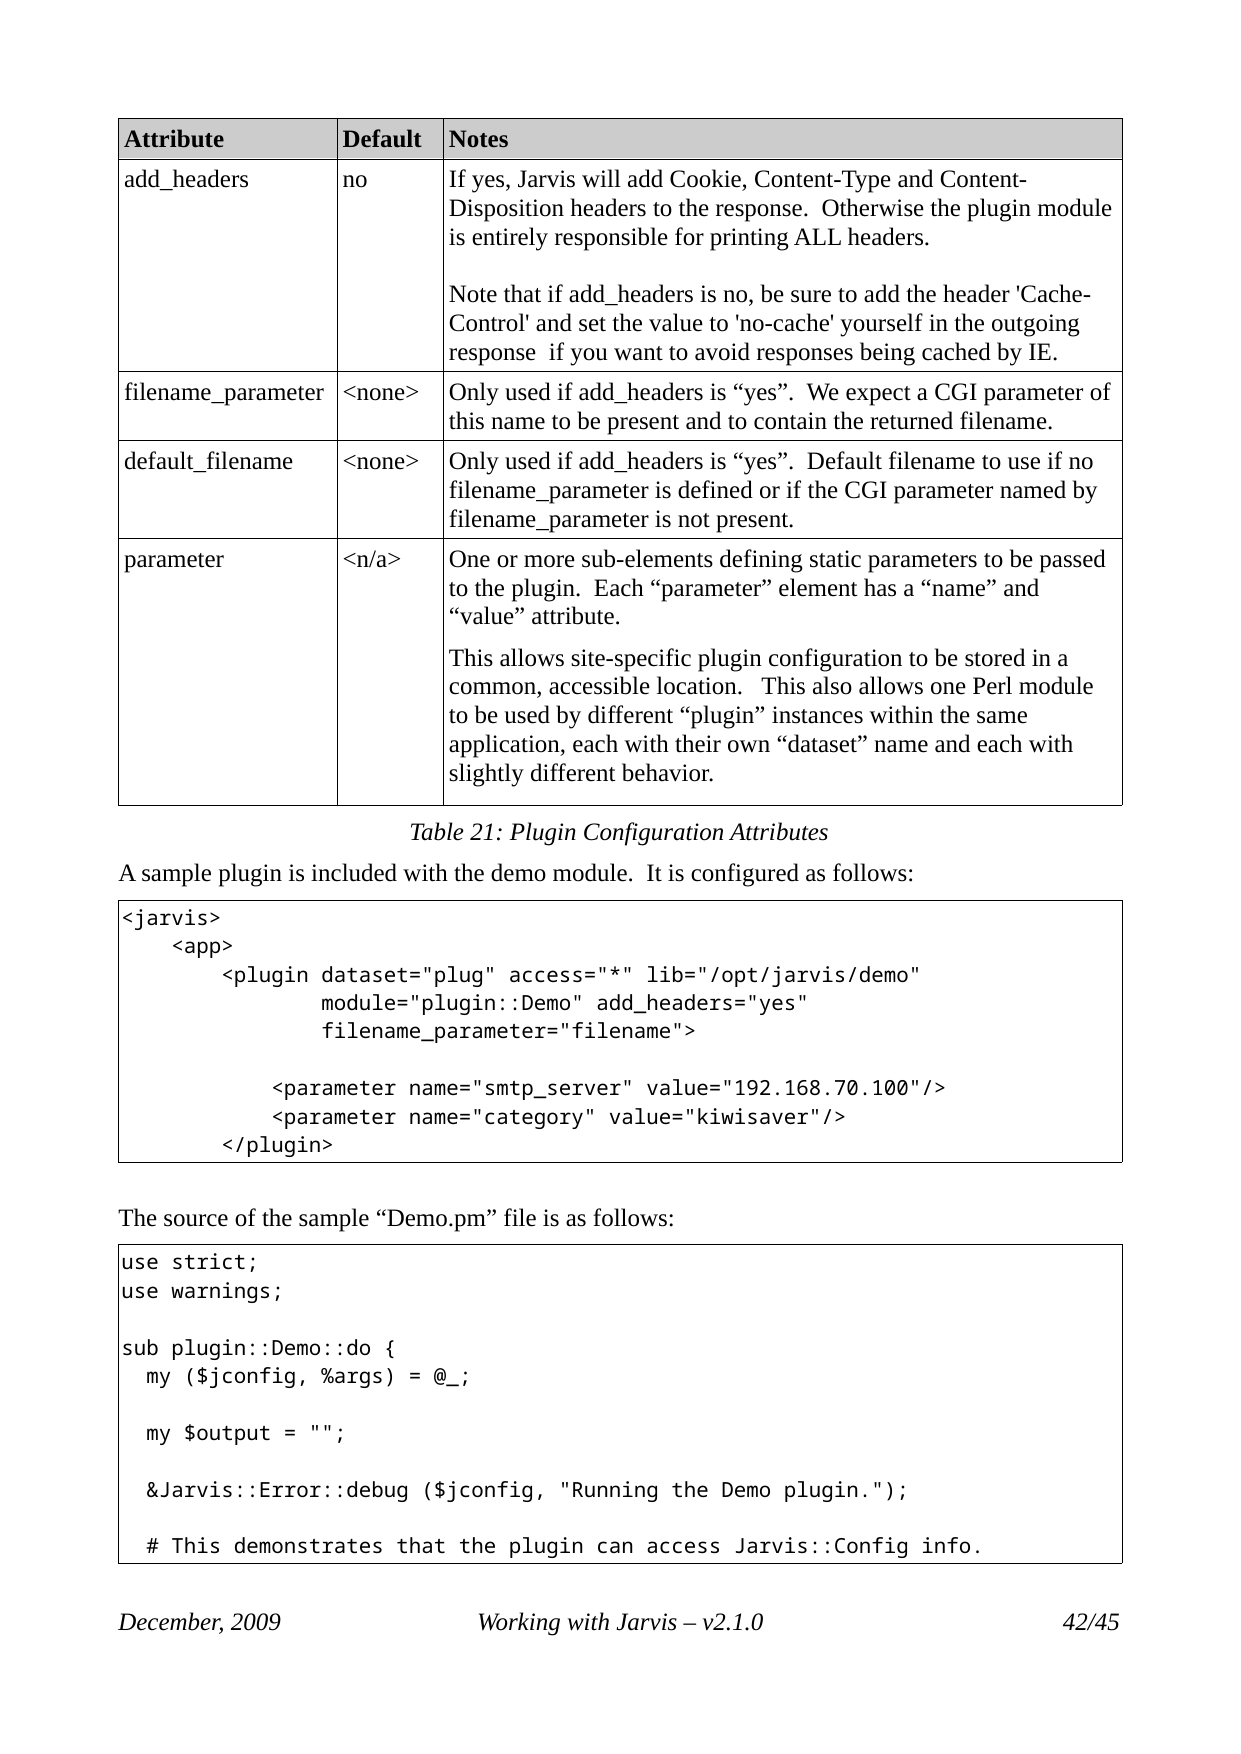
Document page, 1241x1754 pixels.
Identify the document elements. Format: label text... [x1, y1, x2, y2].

text module="plugin::Demo" add_headers="yes" [119, 985, 1122, 1013]
table_cell If yes, Jarvis will add Cookie, Content-Type and Content-Disposition headers to the response. Otherwise the plugin module is entirely responsible for printing ALL headers. Note that if add_headers is no, be sure to add the header 'Cache-Control' and set the value to 'no-cache' yourself in the outgoing response if you want to avoid responses being cached by IE. [444, 160, 1122, 371]
text my ($jconfig, %args) = @_; [119, 1358, 1122, 1389]
text <plugin dataset="plug" access="*" lib="/opt/jarvis/demo" [119, 957, 1122, 985]
table_cell add_headers [119, 160, 337, 371]
table_cell Only used if add_headers is “yes”. Default filename to use if no filename_parameter is defined or if the CGI parameter named by filename_parameter is not present. [444, 441, 1122, 538]
text my $output = ""; [119, 1415, 1122, 1446]
table_cell parameter [119, 539, 337, 805]
text <app> [119, 928, 1122, 957]
table_cell Only used if add_headers is “yes”. We expect a CGI parameter of this name to be present and to contain the returned filename. [444, 372, 1122, 440]
text The source of the sample “Demo.pm” file is as follows: [118, 1203, 1122, 1232]
table_header Default [338, 119, 443, 158]
table_cell filename_parameter [119, 372, 337, 440]
text sub plugin::Demo::do { [119, 1329, 1122, 1358]
table_cell <none> [338, 372, 443, 440]
text Table 21: Plugin Configuration Attributes [118, 817, 1122, 846]
text <jarvis> [119, 901, 1122, 928]
text </plugin> [119, 1127, 1122, 1162]
text <parameter name="smtp_server" value="192.168.70.100"/> [119, 1070, 1122, 1099]
text filename_parameter="filename"> [119, 1013, 1122, 1045]
table_header Attribute [119, 119, 337, 158]
text use warnings; [119, 1273, 1122, 1304]
table_header Notes [444, 119, 1122, 158]
table_cell <none> [338, 441, 443, 538]
table_cell no [338, 160, 443, 371]
table_cell default_filename [119, 441, 337, 538]
table_cell One or more sub-elements defining static parameters to be passed to the plugin. Each “parameter” element has a “name” and “value” attribute. This allows site-specific plugin configuration to be stored in a common, accessible location. This also allows one Perl module to be used by different “plugin” instances within the same application, each with their own “dataset” name and each with slightly different behavior. [444, 539, 1122, 805]
text &Jarvis::Error::debug ($jconfig, "Running the Demo plugin."); [119, 1472, 1122, 1503]
text A sample plugin is included with the demo module. It is configured as follows: [118, 858, 1122, 887]
text use strict; [119, 1245, 1122, 1273]
table_cell <n/a> [338, 539, 443, 805]
text <parameter name="category" value="kiwisaver"/> [119, 1099, 1122, 1127]
text # This demonstrates that the plugin can access Jarvis::Config info. [119, 1529, 1122, 1563]
